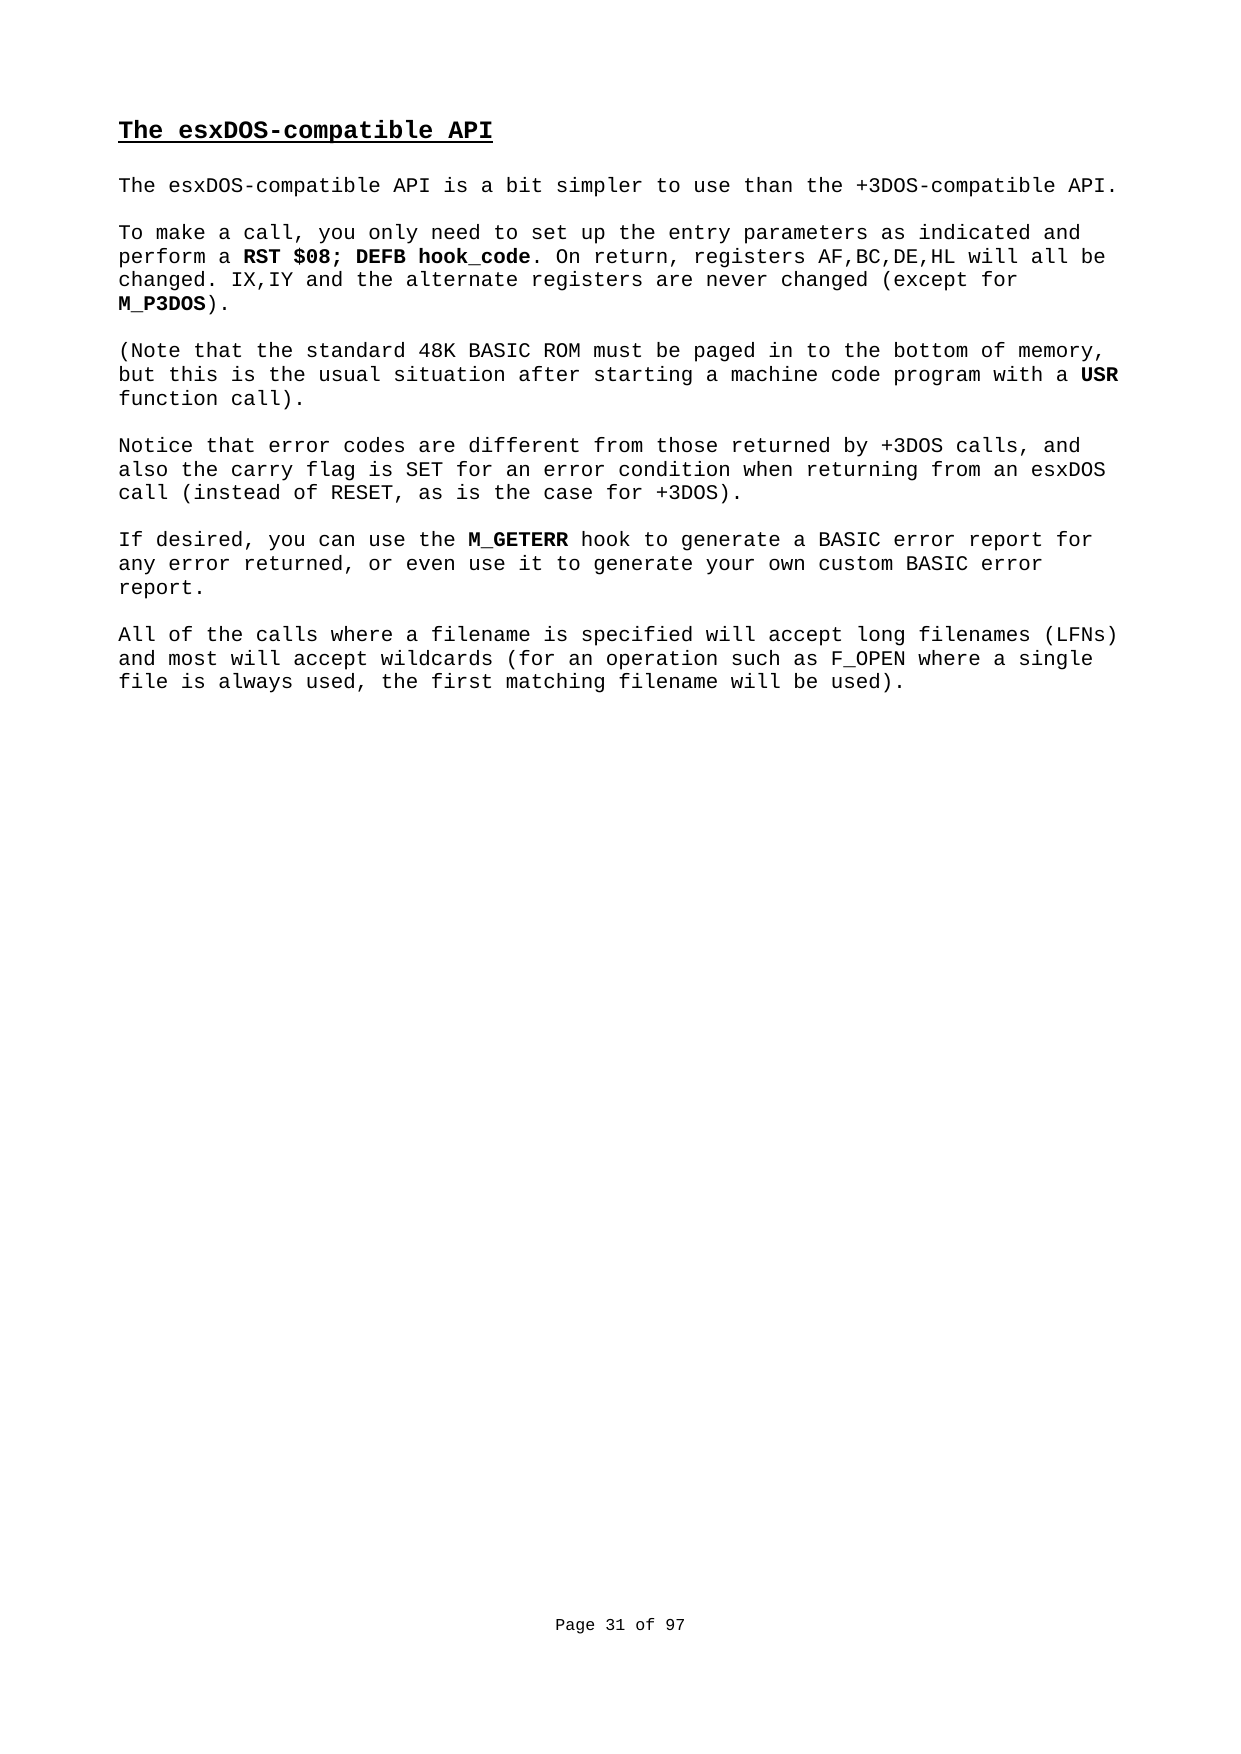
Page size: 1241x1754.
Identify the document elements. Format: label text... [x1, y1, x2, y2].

text All of the calls where a filename is specified will accept long filenames (LFNs) and most will accept wildcards (for an operation such as F_OPEN where a single file is always used, the first matching filename will be used). [118, 624, 1122, 695]
text (Note that the standard 48K BASIC ROM must be paged in to the bottom of memory, but this is the usual situation after starting a machine code program with a USR function call). [118, 340, 1122, 411]
text Notice that error codes are different from those returned by +3DOS calls, and also the carry flag is SET for an error condition when returning from an esxDOS call (instead of RESET, as is the case for +3DOS). [118, 435, 1122, 506]
text To make a call, you only need to set up the entry parameters as indicated and perform a RST $08; DEFB hook_code. On return, registers AF,BC,DE,HL will all be changed. IX,IY and the alternate registers are never changed (except for M_P3DOS). [118, 222, 1122, 317]
text The esxDOS-compatible API is a bit simpler to use than the +3DOS-compatible API. [118, 175, 1122, 198]
text If desired, you can use the M_GETERR hook to generate a BASIC error report for any error returned, or even use it to generate your own custom BASIC error report. [118, 529, 1122, 600]
text The esxDOS-compatible API [118, 118, 1122, 146]
